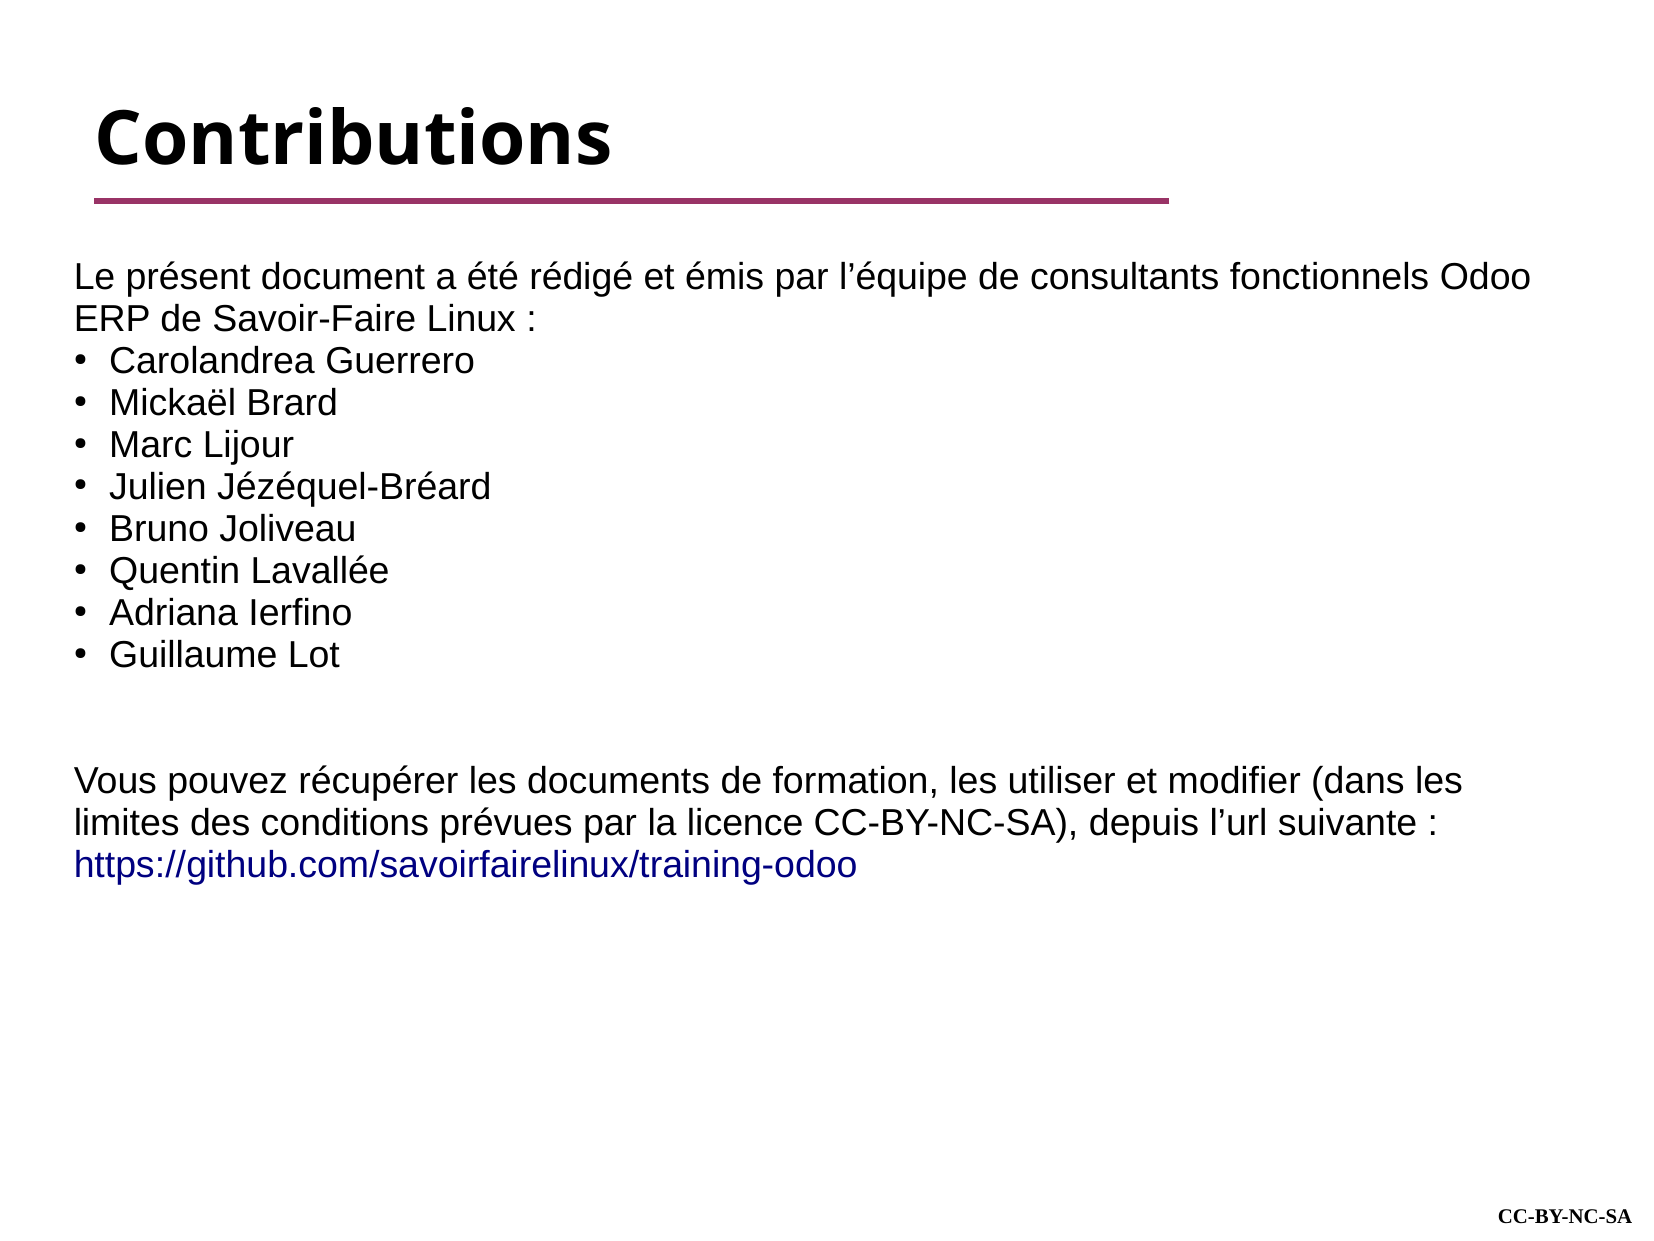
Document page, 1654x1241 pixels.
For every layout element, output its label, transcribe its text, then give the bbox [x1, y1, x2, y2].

text_box Le présent document a été rédigé et émis par l’équipe de consultants fonctionnels Odoo ERP de Savoir-Faire Linux : Carolandrea Guerrero Mickaël Brard Marc Lijour Julien Jézéquel-Bréard Bruno Joliveau Quentin Lavallée Adriana Ierfino Guillaume Lot Vous pouvez récupérer les documents de formation, les utiliser et modifier (dans les limites des conditions prévues par la licence CC-BY-NC-SA), depuis l’url suivante : https://github.com/savoirfairelinux/training-odoo [59, 248, 1595, 1040]
title Contributions [94, 31, 1571, 239]
